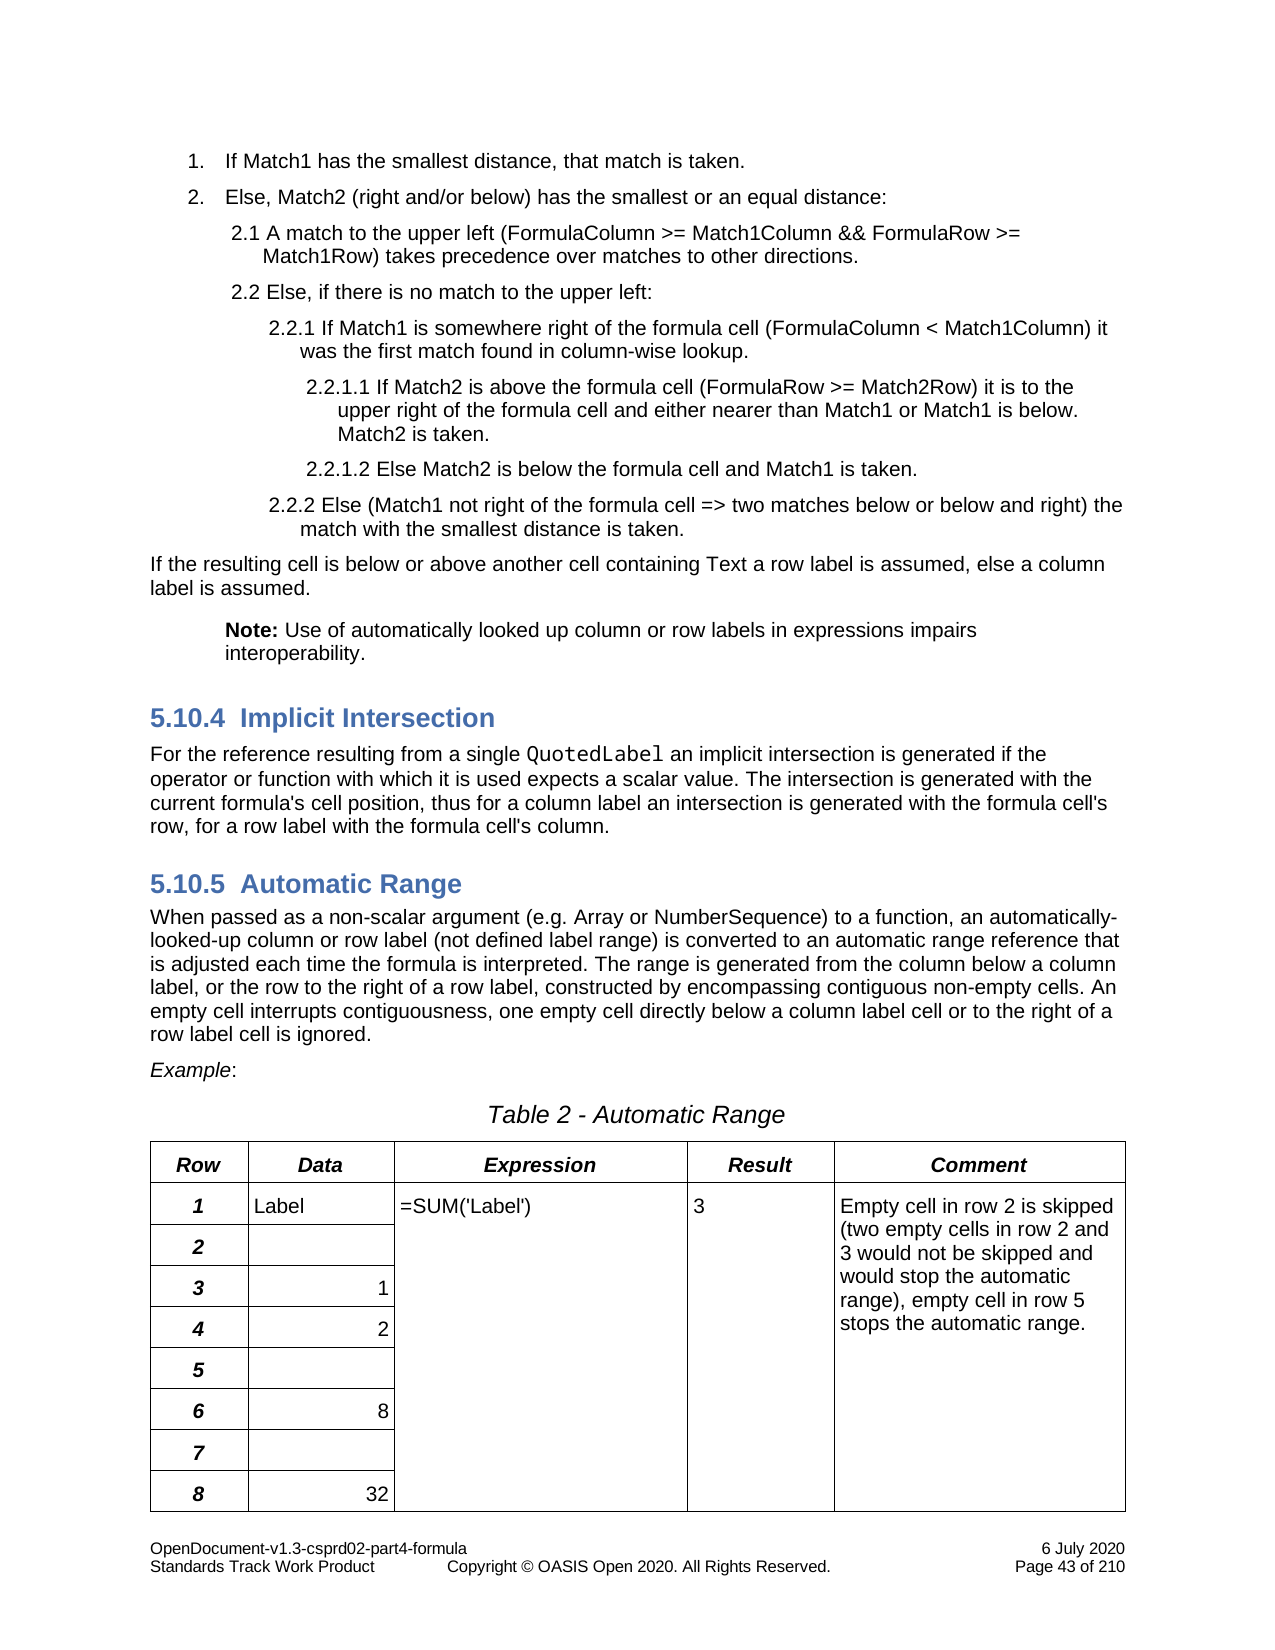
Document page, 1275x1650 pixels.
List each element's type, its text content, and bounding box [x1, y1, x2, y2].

table_cell Empty cell in row 2 is skipped (two empty cells in row 2 and 3 would not be skipped and would stop the automatic range), empty cell in row 5 stops the automatic range. [835, 1183, 1125, 1511]
table_cell =SUM('Label') [395, 1183, 687, 1511]
list A match to the upper left (FormulaColumn >= Match1Column && FormulaRow >= Match1Row) takes precedence over matches to other directions. [225, 221, 1125, 268]
table_cell 3 [151, 1266, 248, 1306]
table_header Result [688, 1142, 834, 1182]
table_header Data [249, 1142, 394, 1182]
table_header Label [249, 1183, 394, 1223]
list Else Match2 is below the formula cell and Match1 is taken. [300, 458, 1125, 481]
text Example: [150, 1058, 1125, 1082]
table_cell 7 [151, 1430, 248, 1470]
table_cell 2 [151, 1225, 248, 1264]
table_cell 5 [151, 1348, 248, 1388]
table_cell 1 [249, 1266, 394, 1306]
table_cell 8 [249, 1389, 394, 1429]
list Else, Match2 (right and/or below) has the smallest or an equal distance: [187, 186, 1125, 209]
table_cell 8 [151, 1471, 248, 1511]
table_cell 4 [151, 1307, 248, 1347]
text Table 2 - Automatic Range [150, 1101, 1125, 1129]
table_header Expression [395, 1142, 687, 1182]
list If Match1 is somewhere right of the formula cell (FormulaColumn < Match1Column) it was the first match found in column-wise lookup. [262, 316, 1125, 363]
table_cell [249, 1348, 394, 1388]
list If Match1 has the smallest distance, that match is taken. [187, 150, 1125, 173]
table_cell 32 [249, 1471, 394, 1511]
list If Match2 is above the formula cell (FormulaRow >= Match2Row) it is to the upper right of the formula cell and either nearer than Match1 or Match1 is below. Match2 is taken. [300, 375, 1125, 446]
subtitle Automatic Range [150, 869, 1125, 899]
text If the resulting cell is below or above another cell containing Text a row label is assumed, else a column label is assumed. [150, 553, 1125, 600]
table_cell 2 [249, 1307, 394, 1347]
list Else (Match1 not right of the formula cell => two matches below or below and right) the match with the smallest distance is taken. [262, 493, 1125, 541]
table_cell [249, 1430, 394, 1470]
text Note: Use of automatically looked up column or row labels in expressions impairs interoperability. [225, 618, 1050, 665]
text For the reference resulting from a single QuotedLabel an implicit intersection is generated if the operator or function with which it is used expects a scalar value. The intersection is generated with the current formula's cell position, thus for a column label an intersection is generated with the formula cell's row, for a row label with the formula cell's column. [150, 739, 1125, 838]
table_cell 6 [151, 1389, 248, 1429]
text When passed as a non-scalar argument (e.g. Array or NumberSequence) to a function, an automatically-looked-up column or row label (not defined label range) is converted to an automatic range reference that is adjusted each time the formula is interpreted. The range is generated from the column below a column label, or the row to the right of a row label, constructed by encompassing contiguous non-empty cells. An empty cell interrupts contiguousness, one empty cell directly below a column label cell or to the right of a row label cell is ignored. [150, 905, 1125, 1046]
table_header 1 [151, 1183, 248, 1223]
table_cell 3 [688, 1183, 834, 1511]
table_cell [249, 1225, 394, 1264]
list Else, if there is no match to the upper left: [225, 280, 1125, 304]
table_header Comment [835, 1142, 1125, 1182]
subtitle Implicit Intersection [150, 703, 1125, 733]
table_header Row [151, 1142, 248, 1182]
